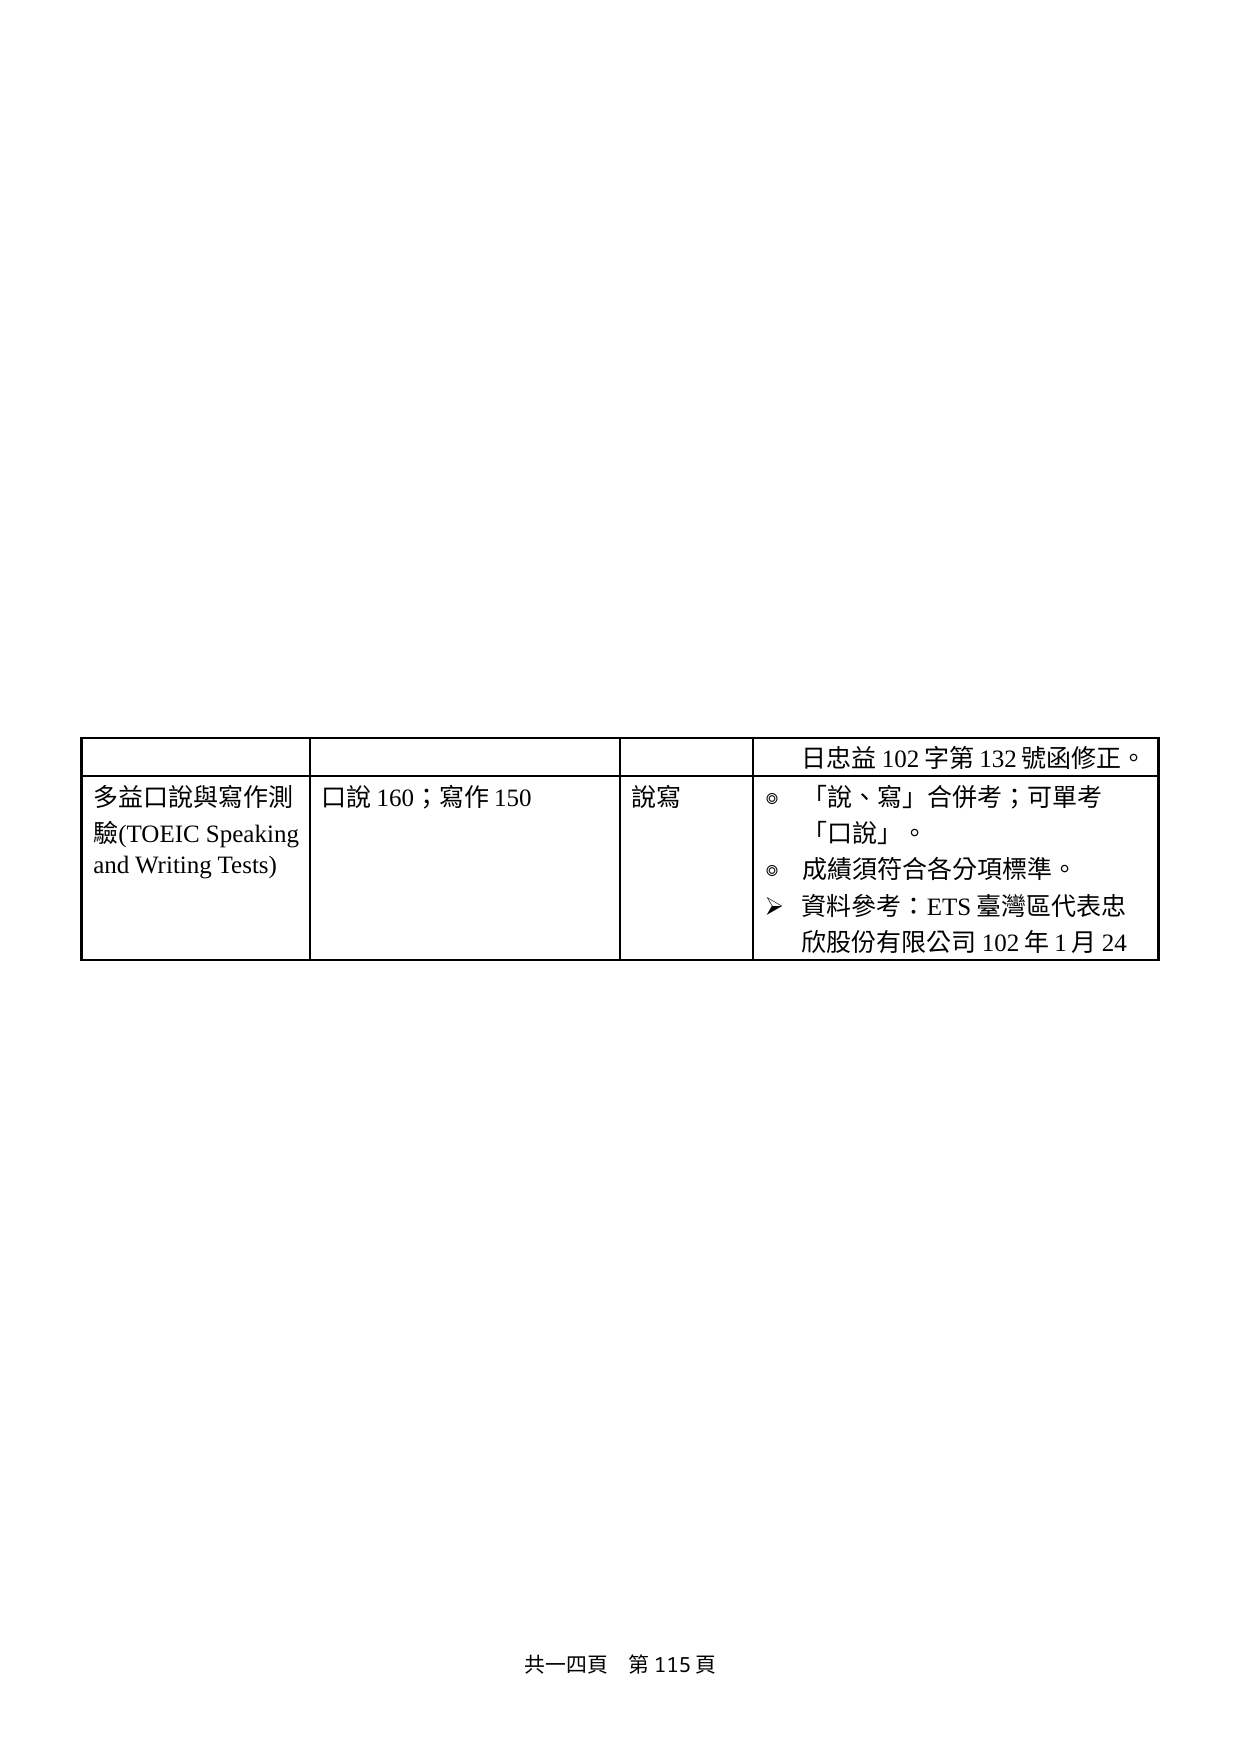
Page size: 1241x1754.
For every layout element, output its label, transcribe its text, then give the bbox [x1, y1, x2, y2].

table_cell 多益口說與寫作測驗(TOEIC Speaking and Writing Tests) [83, 777, 309, 958]
table_cell 「說、寫」合併考；可單考「口說」。 成績須符合各分項標準。 資料參考：ETS臺灣區代表忠欣股份有限公司102年1月24 [754, 777, 1157, 958]
table_cell [83, 739, 309, 775]
table_cell [311, 739, 619, 775]
table_cell 日忠益102字第132號函修正。 [754, 739, 1157, 775]
table_cell 口說160；寫作150 [311, 777, 619, 958]
table_cell [621, 739, 752, 775]
table_cell 說寫 [621, 777, 752, 958]
